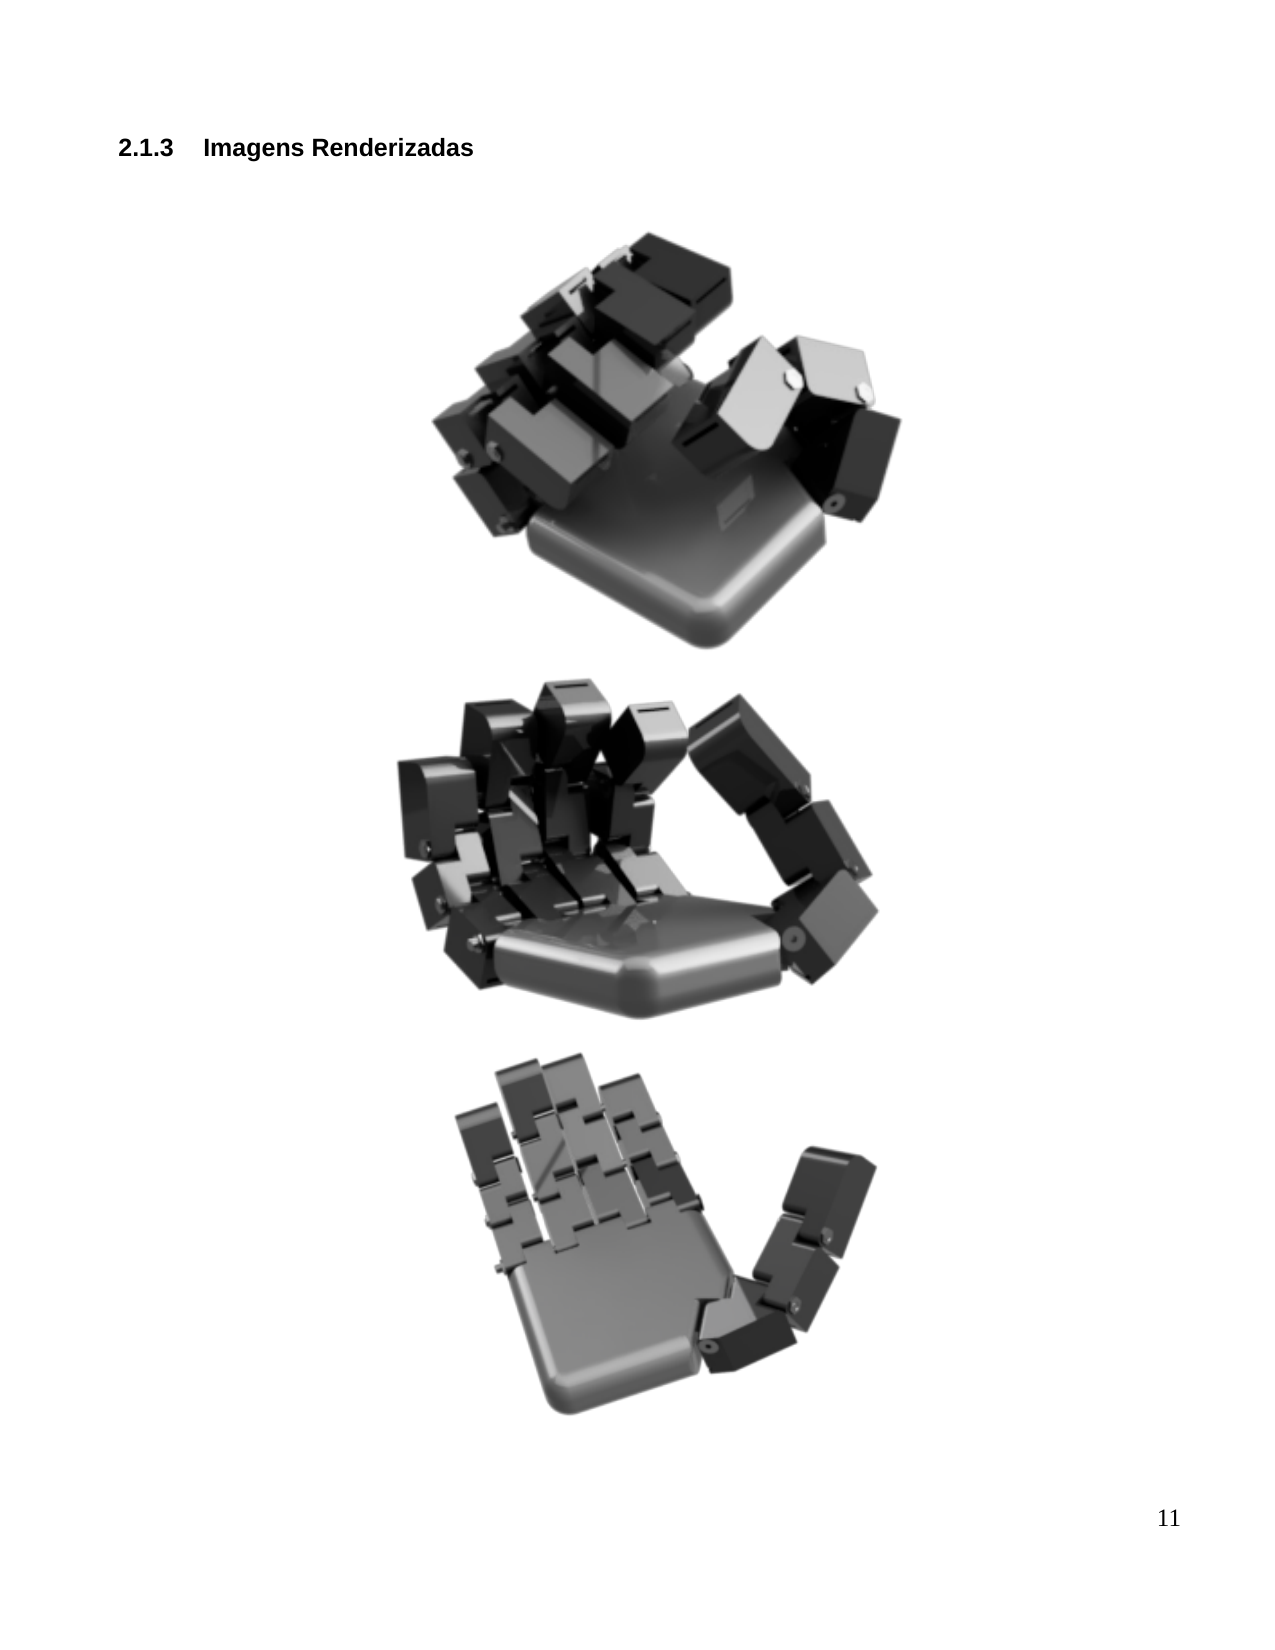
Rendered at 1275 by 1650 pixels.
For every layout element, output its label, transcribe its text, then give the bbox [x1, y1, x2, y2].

subtitle 2.1.3 Imagens Renderizadas [118, 133, 1181, 161]
picture [380, 181, 927, 1469]
